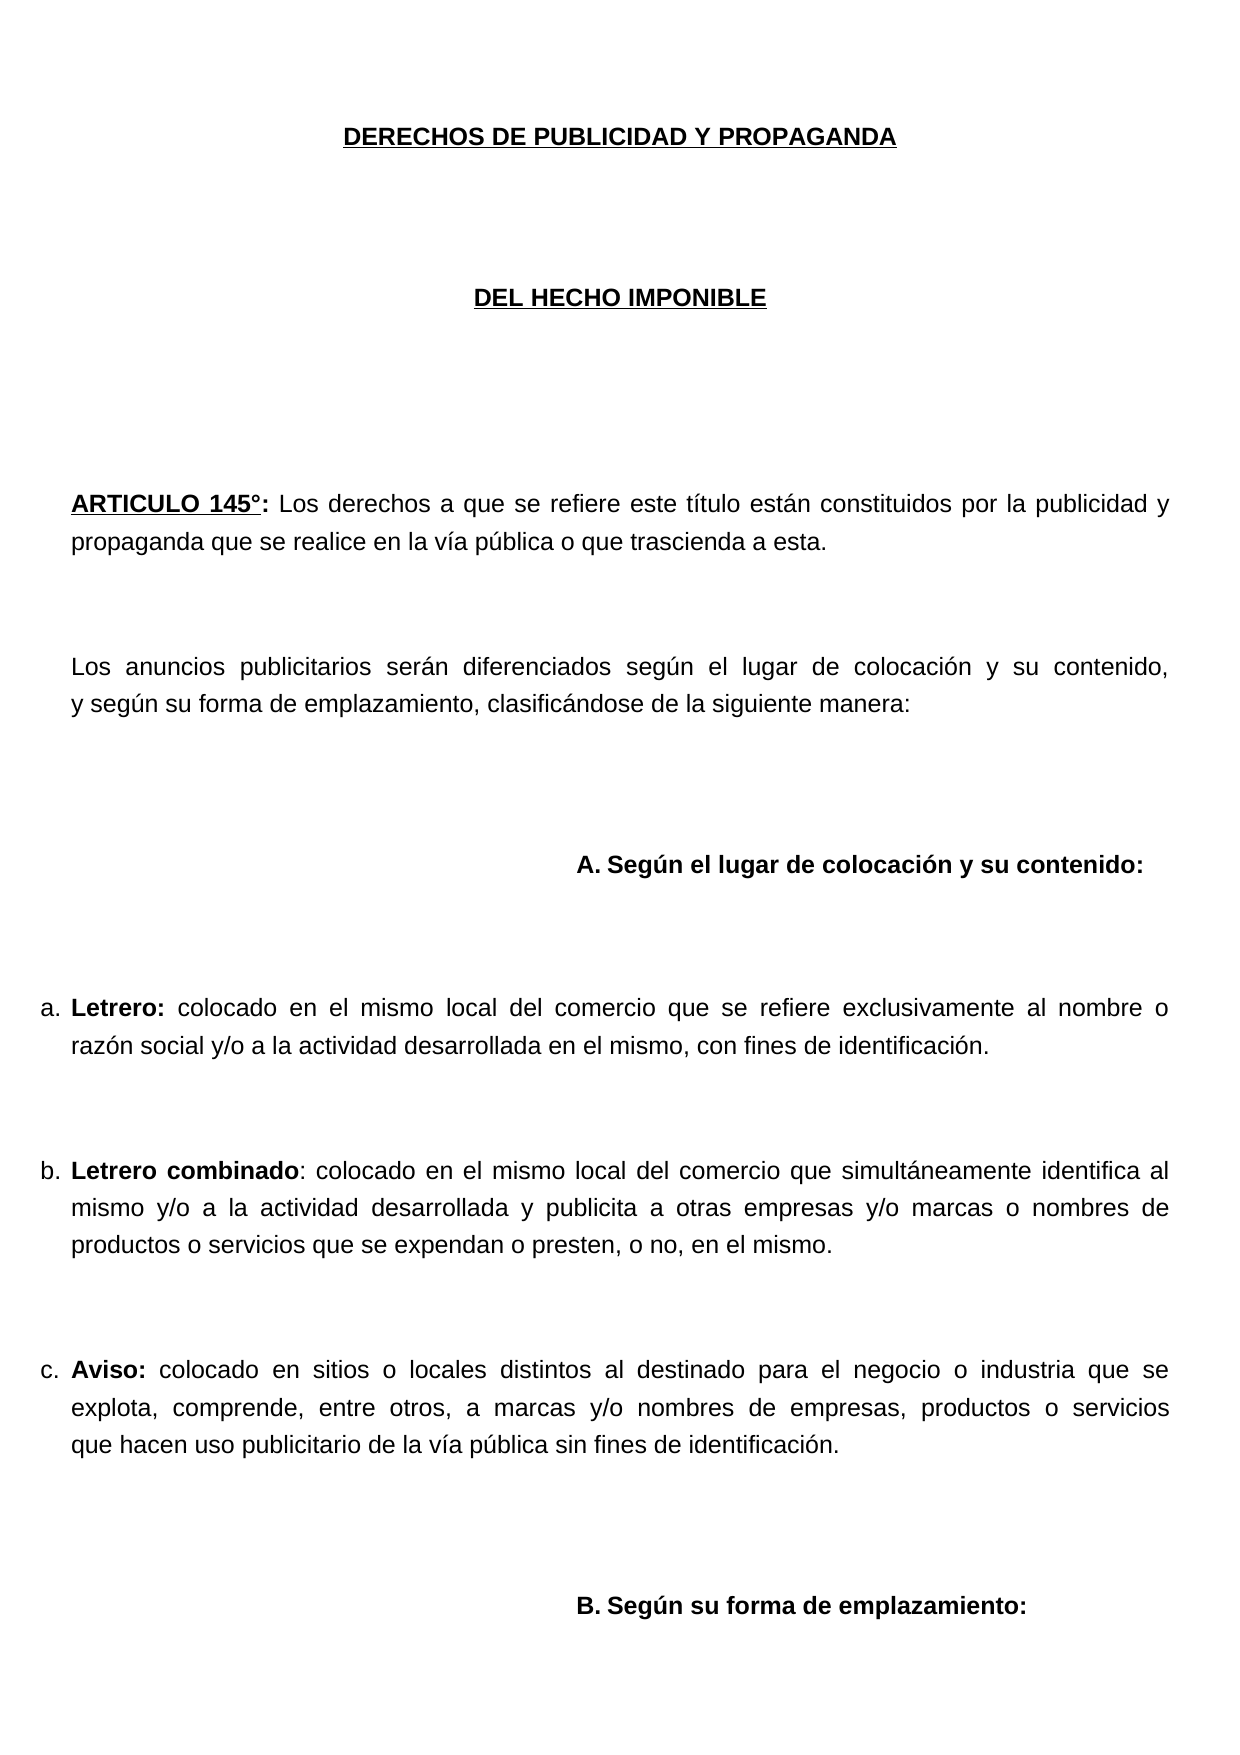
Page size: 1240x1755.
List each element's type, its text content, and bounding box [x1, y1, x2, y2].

text DERECHOS DE PUBLICIDAD Y PROPAGANDA [343, 122, 1181, 151]
list Según su forma de emplazamiento: [576, 1591, 1181, 1619]
list Aviso: colocado en sitios o locales distintos al destinado para el negocio o industria que se explota, comprende, entre otros, a marcas y/o nombres de empresas, productos o servicios que hacen uso publicitario de la vía pública sin fines de identificación. [58, 1355, 1170, 1459]
text ARTICULO 145°: Los derechos a que se refiere este título están constituidos por la publicidad y propaganda que se realice en la vía pública o que trascienda a esta. [71, 489, 1169, 555]
list Letrero: colocado en el mismo local del comercio que se refiere exclusivamente al nombre o razón social y/o a la actividad desarrollada en el mismo, con fines de identificación. [58, 993, 1169, 1059]
list Según el lugar de colocación y su contenido: [576, 850, 1181, 878]
text DEL HECHO IMPONIBLE [415, 283, 825, 312]
list Letrero combinado: colocado en el mismo local del comercio que simultáneamente identifica al mismo y/o a la actividad desarrollada y publicita a otras empresas y/o marcas o nombres de productos o servicios que se expendan o presten, o no, en el mismo. [58, 1156, 1170, 1259]
text Los anuncios publicitarios serán diferenciados según el lugar de colocación y su contenido, y según su forma de emplazamiento, clasificándose de la siguiente manera: [71, 651, 1169, 717]
